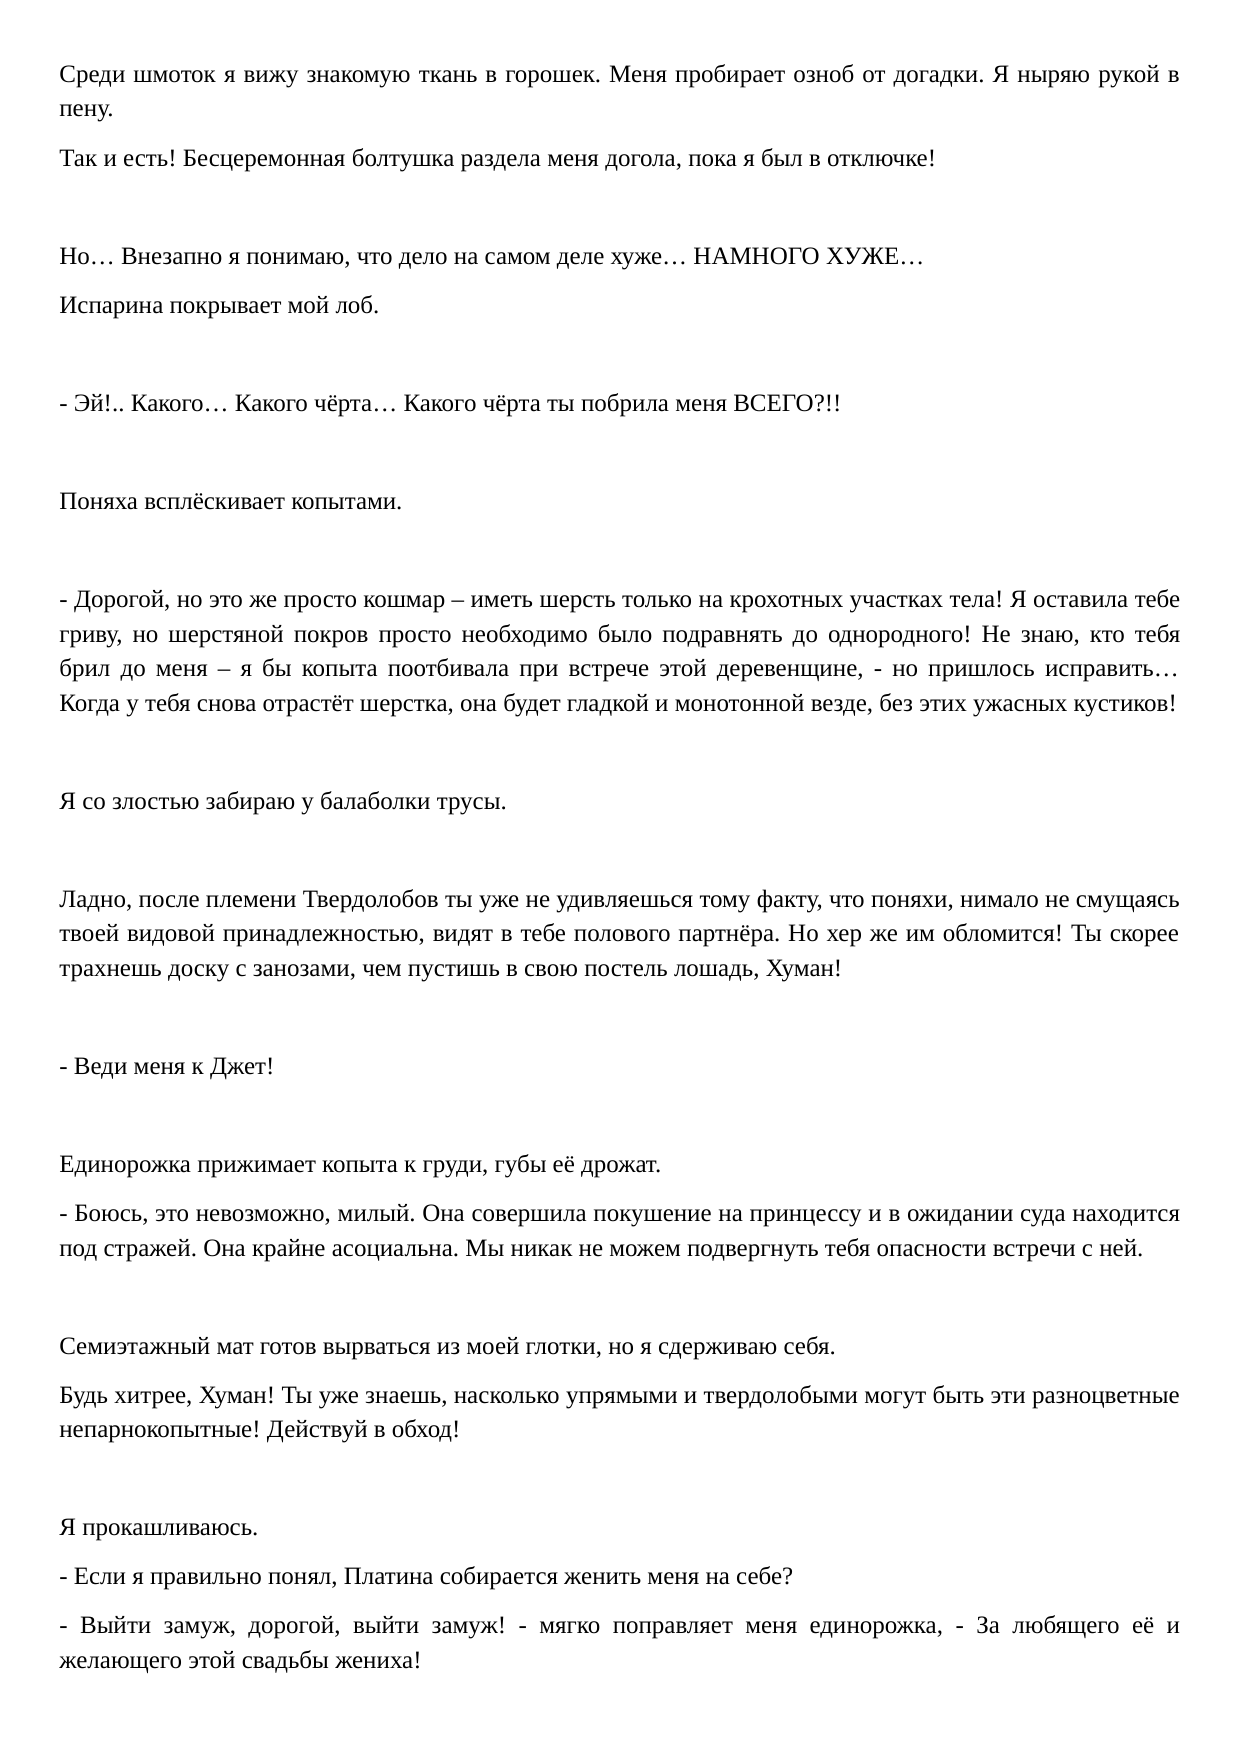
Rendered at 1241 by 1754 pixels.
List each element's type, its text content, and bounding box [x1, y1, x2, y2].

text Единорожка прижимает копыта к груди, губы её дрожат. [59, 1149, 1181, 1178]
text Среди шмоток я вижу знакомую ткань в горошек. Меня пробирает озноб от догадки. Я ныряю рукой в пену. [59, 59, 1181, 122]
text Я прокашливаюсь. [59, 1512, 1181, 1541]
text - Выйти замуж, дорогой, выйти замуж! - мягко поправляет меня единорожка, - За любящего её и желающего этой свадьбы жениха! [59, 1611, 1181, 1674]
text Я со злостью забираю у балаболки трусы. [59, 786, 1181, 814]
text Испарина покрывает мой лоб. [59, 290, 1181, 318]
text Поняха всплёскивает копытами. [59, 486, 1181, 515]
text - Веди меня к Джет! [59, 1051, 1181, 1080]
text - Дорогой, но это же просто кошмар – иметь шерсть только на крохотных участках тела! Я оставила тебе гриву, но шерстяной покров просто необходимо было подравнять до однородного! Не знаю, кто тебя брил до меня – я бы копыта поотбивала при встрече этой деревенщине, - но пришлось исправить… Когда у тебя снова отрастёт шерстка, она будет гладкой и монотонной везде, без этих ужасных кустиков! [59, 584, 1181, 716]
text - Если я правильно понял, Платина собирается женить меня на себе? [59, 1561, 1181, 1590]
text Но… Внезапно я понимаю, что дело на самом деле хуже… НАМНОГО ХУЖЕ… [59, 241, 1181, 269]
text - Эй!.. Какого… Какого чёрта… Какого чёрта ты побрила меня ВСЕГО?!! [59, 388, 1181, 417]
text Так и есть! Бесцеремонная болтушка раздела меня догола, пока я был в отключке! [59, 143, 1181, 171]
text Ладно, после племени Твердолобов ты уже не удивляешься тому факту, что поняхи, нимало не смущаясь твоей видовой принадлежностью, видят в тебе полового партнёра. Но хер же им обломится! Ты скорее трахнешь доску с занозами, чем пустишь в свою постель лошадь, Хуман! [59, 884, 1181, 982]
text - Боюсь, это невозможно, милый. Она совершила покушение на принцессу и в ожидании суда находится под стражей. Она крайне асоциальна. Мы никак не можем подвергнуть тебя опасности встречи с ней. [59, 1198, 1181, 1261]
text Будь хитрее, Хуман! Ты уже знаешь, насколько упрямыми и твердолобыми могут быть эти разноцветные непарнокопытные! Действуй в обход! [59, 1380, 1181, 1443]
text Семиэтажный мат готов вырваться из моей глотки, но я сдерживаю себя. [59, 1331, 1181, 1359]
